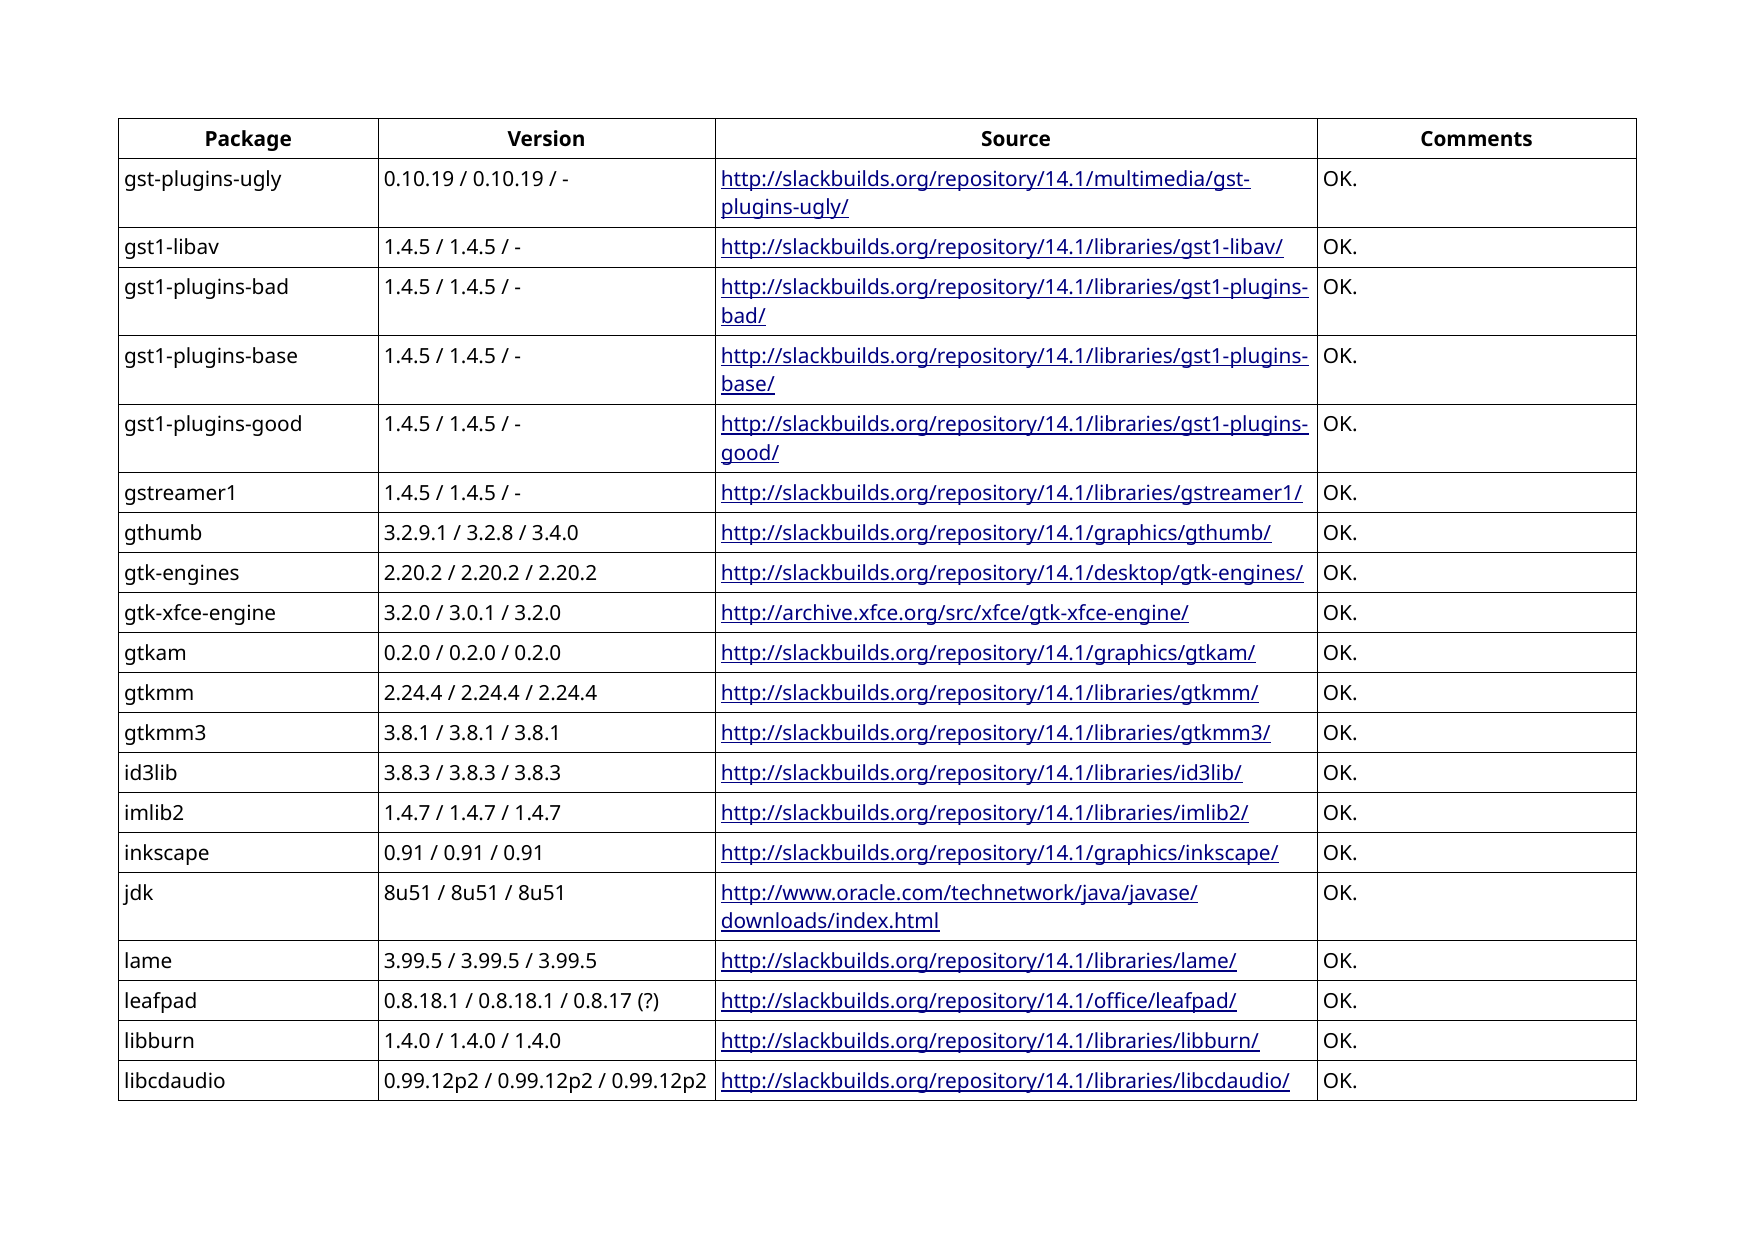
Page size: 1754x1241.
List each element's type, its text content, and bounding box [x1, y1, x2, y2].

table_cell gst1-libav [119, 228, 378, 267]
table_cell http://www.oracle.com/technetwork/java/javase/downloads/index.html [716, 873, 1317, 940]
table_header Package [119, 119, 378, 158]
table_cell gtkam [119, 633, 378, 672]
table_cell 3.99.5 / 3.99.5 / 3.99.5 [379, 941, 715, 980]
table_cell OK. [1318, 473, 1636, 512]
table_cell OK. [1318, 713, 1636, 752]
table_cell gst1-plugins-base [119, 336, 378, 403]
table_cell http://slackbuilds.org/repository/14.1/libraries/gst1-plugins-good/ [716, 405, 1317, 472]
table_cell http://slackbuilds.org/repository/14.1/libraries/gstreamer1/ [716, 473, 1317, 512]
table_cell OK. [1318, 405, 1636, 472]
table_cell imlib2 [119, 793, 378, 832]
table_cell OK. [1318, 553, 1636, 592]
table_header Source [716, 119, 1317, 158]
table_cell 1.4.5 / 1.4.5 / - [379, 228, 715, 267]
table_cell http://slackbuilds.org/repository/14.1/graphics/gtkam/ [716, 633, 1317, 672]
table_cell 3.8.1 / 3.8.1 / 3.8.1 [379, 713, 715, 752]
table_cell 0.10.19 / 0.10.19 / - [379, 159, 715, 227]
table_cell OK. [1318, 873, 1636, 940]
table_cell http://slackbuilds.org/repository/14.1/libraries/gst1-plugins-bad/ [716, 268, 1317, 335]
table_cell OK. [1318, 268, 1636, 335]
table_cell http://slackbuilds.org/repository/14.1/libraries/gtkmm/ [716, 673, 1317, 712]
table_cell http://archive.xfce.org/src/xfce/gtk-xfce-engine/ [716, 593, 1317, 632]
table_cell http://slackbuilds.org/repository/14.1/libraries/id3lib/ [716, 753, 1317, 792]
table_cell OK. [1318, 228, 1636, 267]
table_header Version [379, 119, 715, 158]
table_cell 1.4.5 / 1.4.5 / - [379, 473, 715, 512]
table_cell 3.2.9.1 / 3.2.8 / 3.4.0 [379, 513, 715, 552]
table_cell OK. [1318, 753, 1636, 792]
table_cell 0.2.0 / 0.2.0 / 0.2.0 [379, 633, 715, 672]
table_cell gtk-engines [119, 553, 378, 592]
table_cell gst1-plugins-bad [119, 268, 378, 335]
table_cell 1.4.5 / 1.4.5 / - [379, 268, 715, 335]
table_cell gtkmm3 [119, 713, 378, 752]
table_cell http://slackbuilds.org/repository/14.1/graphics/inkscape/ [716, 833, 1317, 872]
table_cell jdk [119, 873, 378, 940]
table_cell 8u51 / 8u51 / 8u51 [379, 873, 715, 940]
table_cell OK. [1318, 633, 1636, 672]
table_cell OK. [1318, 159, 1636, 227]
table_cell id3lib [119, 753, 378, 792]
table_cell OK. [1318, 793, 1636, 832]
table_cell http://slackbuilds.org/repository/14.1/libraries/imlib2/ [716, 793, 1317, 832]
table_cell OK. [1318, 593, 1636, 632]
table_cell leafpad [119, 981, 378, 1020]
table_cell libcdaudio [119, 1061, 378, 1100]
table_cell http://slackbuilds.org/repository/14.1/graphics/gthumb/ [716, 513, 1317, 552]
table_cell OK. [1318, 833, 1636, 872]
table_cell OK. [1318, 941, 1636, 980]
table_cell lame [119, 941, 378, 980]
table_cell http://slackbuilds.org/repository/14.1/desktop/gtk-engines/ [716, 553, 1317, 592]
table_cell OK. [1318, 336, 1636, 403]
table_cell 3.2.0 / 3.0.1 / 3.2.0 [379, 593, 715, 632]
table_cell gst1-plugins-good [119, 405, 378, 472]
table_cell http://slackbuilds.org/repository/14.1/libraries/gst1-libav/ [716, 228, 1317, 267]
table_header Comments [1318, 119, 1636, 158]
table_cell http://slackbuilds.org/repository/14.1/libraries/gst1-plugins-base/ [716, 336, 1317, 403]
table_cell gtk-xfce-engine [119, 593, 378, 632]
table_cell http://slackbuilds.org/repository/14.1/office/leafpad/ [716, 981, 1317, 1020]
table_cell 2.24.4 / 2.24.4 / 2.24.4 [379, 673, 715, 712]
table_cell 1.4.0 / 1.4.0 / 1.4.0 [379, 1021, 715, 1060]
table_cell gst-plugins-ugly [119, 159, 378, 227]
table_cell 0.8.18.1 / 0.8.18.1 / 0.8.17 (?) [379, 981, 715, 1020]
table_cell 1.4.7 / 1.4.7 / 1.4.7 [379, 793, 715, 832]
table_cell 0.99.12p2 / 0.99.12p2 / 0.99.12p2 [379, 1061, 715, 1100]
table_cell 3.8.3 / 3.8.3 / 3.8.3 [379, 753, 715, 792]
table_cell http://slackbuilds.org/repository/14.1/libraries/libburn/ [716, 1021, 1317, 1060]
table_cell 0.91 / 0.91 / 0.91 [379, 833, 715, 872]
table_cell OK. [1318, 1061, 1636, 1100]
table_cell 2.20.2 / 2.20.2 / 2.20.2 [379, 553, 715, 592]
table_cell http://slackbuilds.org/repository/14.1/libraries/lame/ [716, 941, 1317, 980]
table_cell OK. [1318, 673, 1636, 712]
table_cell OK. [1318, 1021, 1636, 1060]
table_cell 1.4.5 / 1.4.5 / - [379, 405, 715, 472]
table_cell libburn [119, 1021, 378, 1060]
table_cell gtkmm [119, 673, 378, 712]
table_cell OK. [1318, 513, 1636, 552]
table_cell http://slackbuilds.org/repository/14.1/libraries/libcdaudio/ [716, 1061, 1317, 1100]
table_cell 1.4.5 / 1.4.5 / - [379, 336, 715, 403]
table_cell gthumb [119, 513, 378, 552]
table_cell OK. [1318, 981, 1636, 1020]
table_cell gstreamer1 [119, 473, 378, 512]
table_cell http://slackbuilds.org/repository/14.1/multimedia/gst-plugins-ugly/ [716, 159, 1317, 227]
table_cell http://slackbuilds.org/repository/14.1/libraries/gtkmm3/ [716, 713, 1317, 752]
table_cell inkscape [119, 833, 378, 872]
